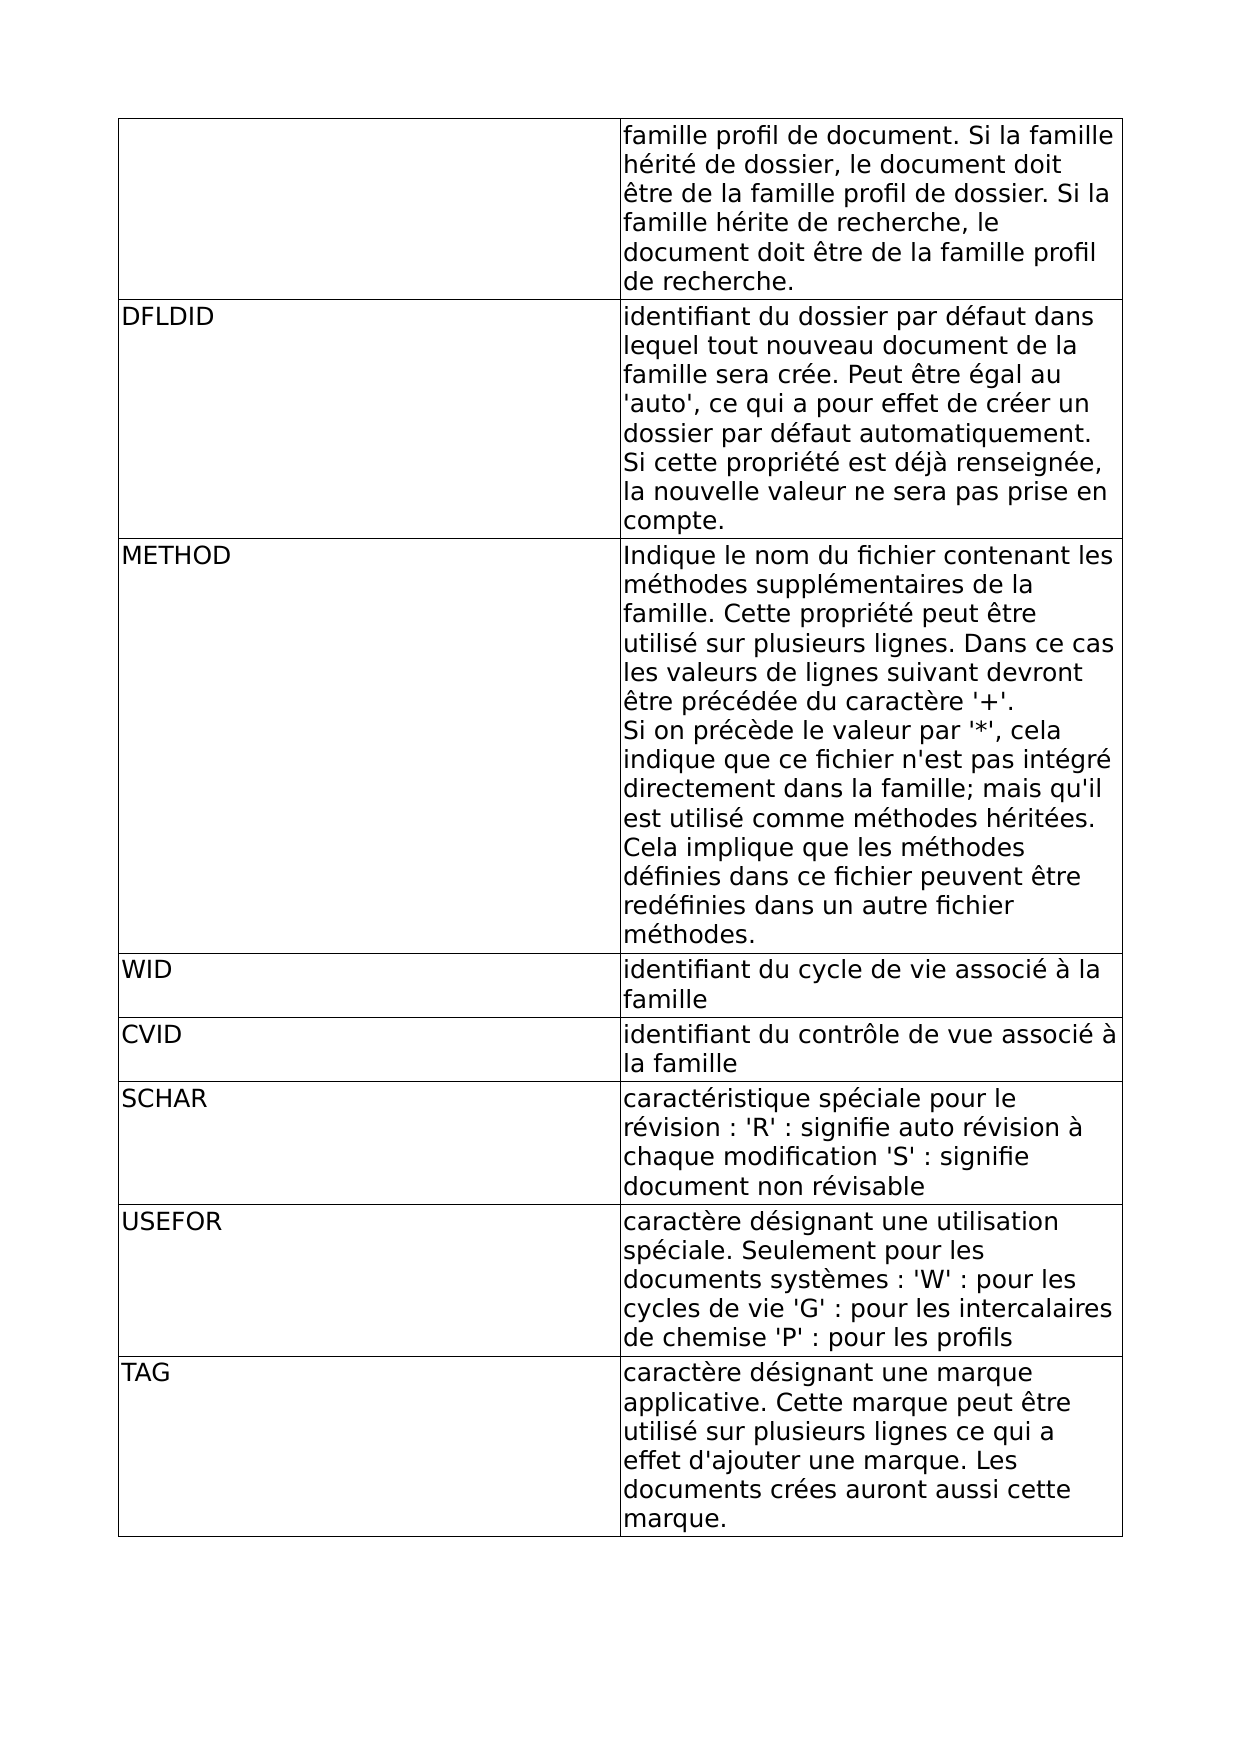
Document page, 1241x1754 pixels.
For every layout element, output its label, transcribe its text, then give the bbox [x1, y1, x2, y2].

table_cell famille profil de document. Si la famille hérité de dossier, le document doit être de la famille profil de dossier. Si la famille hérite de recherche, le document doit être de la famille profil de recherche. [621, 119, 1122, 299]
table_cell USEFOR [119, 1205, 620, 1356]
table_cell identifiant du dossier par défaut dans lequel tout nouveau document de la famille sera crée. Peut être égal au 'auto', ce qui a pour effet de créer un dossier par défaut automatiquement. Si cette propriété est déjà renseignée, la nouvelle valeur ne sera pas prise en compte. [621, 300, 1122, 538]
table_cell METHOD [119, 539, 620, 953]
table_cell identifiant du cycle de vie associé à la famille [621, 954, 1122, 1017]
table_cell DFLDID [119, 300, 620, 538]
table_cell caractéristique spéciale pour le révision : 'R' : signifie auto révision à chaque modification 'S' : signifie document non révisable [621, 1082, 1122, 1204]
table_cell SCHAR [119, 1082, 620, 1204]
table_cell WID [119, 954, 620, 1017]
table_cell caractère désignant une marque applicative. Cette marque peut être utilisé sur plusieurs lignes ce qui a effet d'ajouter une marque. Les documents crées auront aussi cette marque. [621, 1357, 1122, 1536]
table_cell caractère désignant une utilisation spéciale. Seulement pour les documents systèmes : 'W' : pour les cycles de vie 'G' : pour les intercalaires de chemise 'P' : pour les profils [621, 1205, 1122, 1356]
table_cell Indique le nom du fichier contenant les méthodes supplémentaires de la famille. Cette propriété peut être utilisé sur plusieurs lignes. Dans ce cas les valeurs de lignes suivant devront être précédée du caractère '+'. Si on précède le valeur par '*', cela indique que ce fichier n'est pas intégré directement dans la famille; mais qu'il est utilisé comme méthodes héritées. Cela implique que les méthodes définies dans ce fichier peuvent être redéfinies dans un autre fichier méthodes. [621, 539, 1122, 953]
table_cell identifiant du contrôle de vue associé à la famille [621, 1018, 1122, 1081]
table_cell [119, 119, 620, 299]
table_cell CVID [119, 1018, 620, 1081]
table_cell TAG [119, 1357, 620, 1536]
